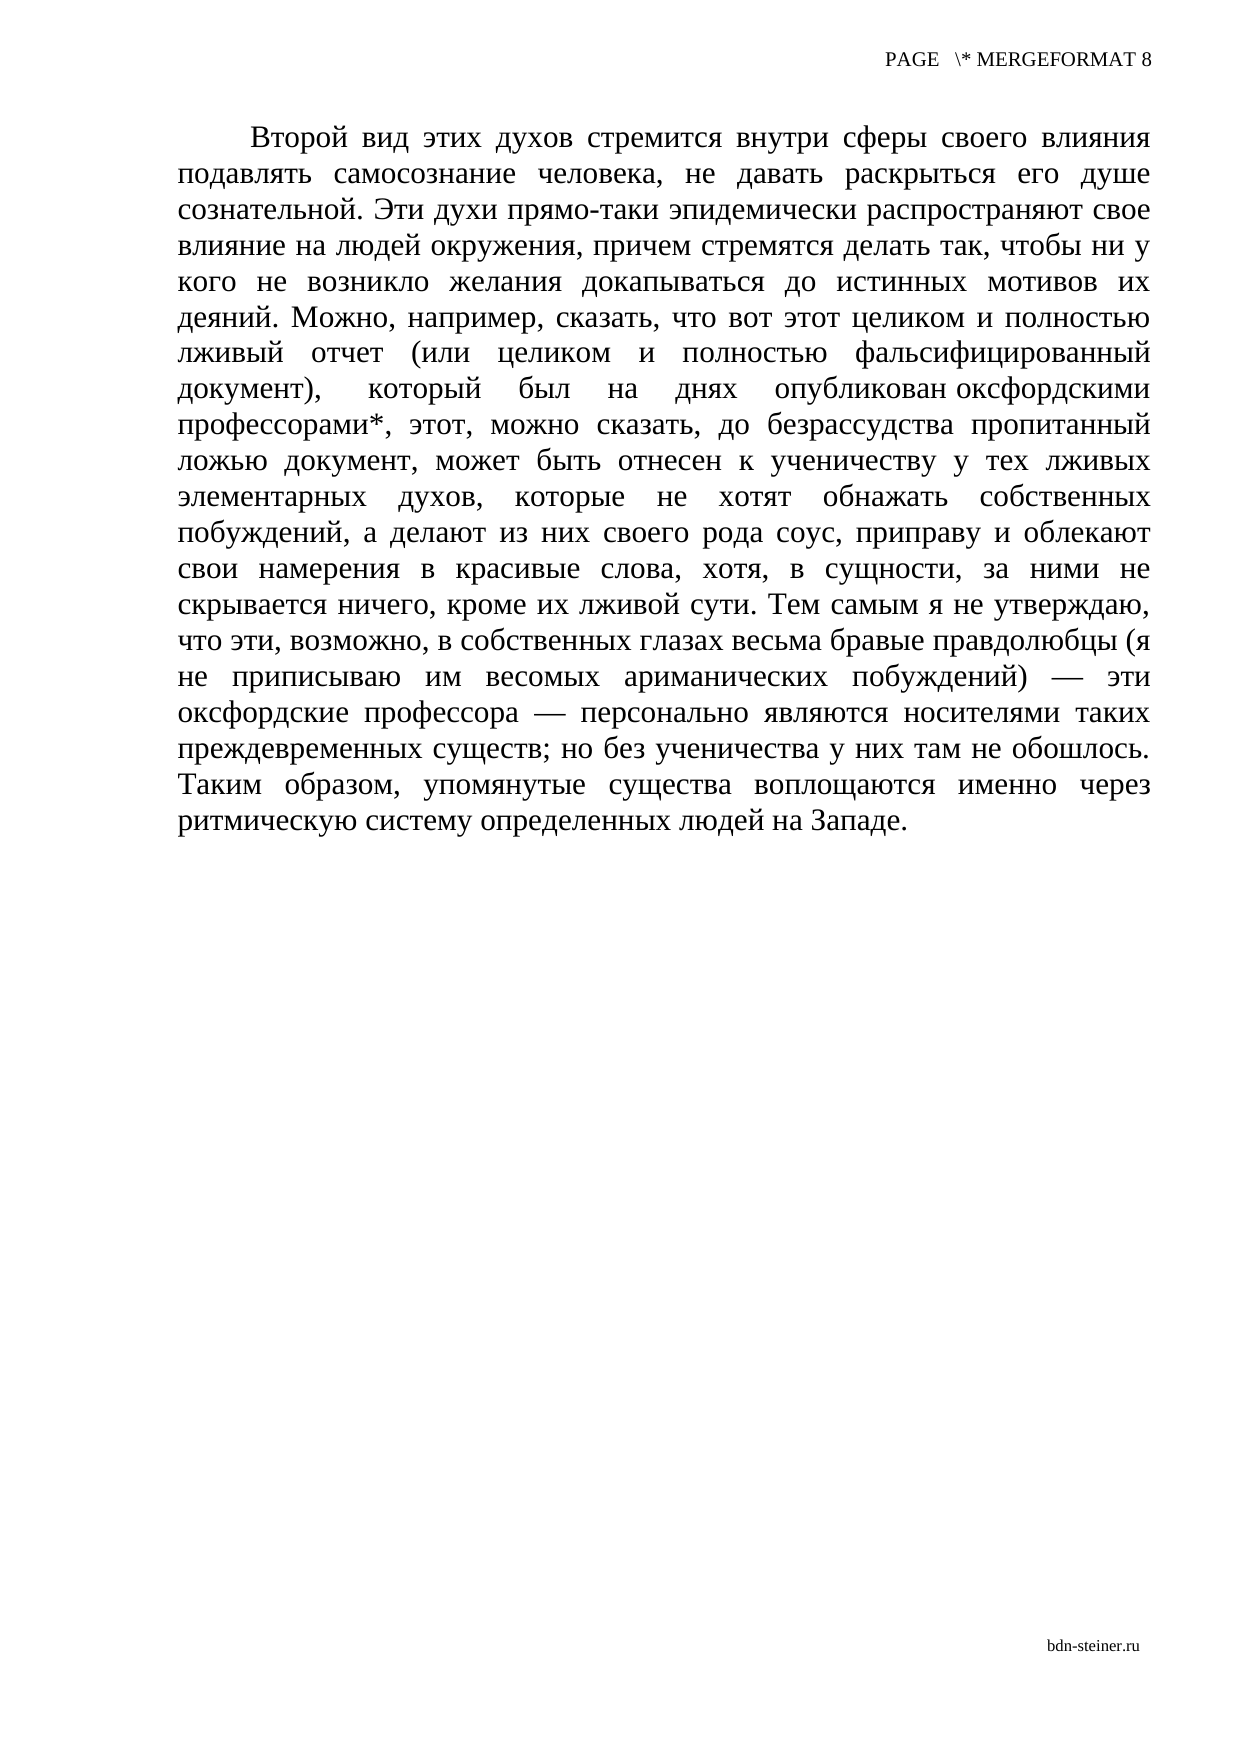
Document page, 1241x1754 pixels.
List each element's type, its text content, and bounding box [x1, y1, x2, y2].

text Второй вид этих духов стремится внутри сферы своего влияния подавлять самосознание человека, не давать раскрыться его душе сознательной. Эти духи прямо-таки эпидемически распространяют свое влияние на людей окружения, причем стремятся делать так, чтобы ни у кого не возникло желания докапываться до истинных мотивов их деяний. Можно, например, сказать, что вот этот целиком и полностью лживый отчет (или целиком и полностью фальсифицированный документ), который был на днях опубликован оксфордскими профессорами*, этот, можно сказать, до безрассудства пропитанный ложью документ, может быть отнесен к ученичеству у тех лживых элементарных духов, которые не хотят обнажать собственных побуждений, а делают из них своего рода соус, приправу и облекают свои намерения в красивые слова, хотя, в сущности, за ними не скрывается ничего, кроме их лживой сути. Тем самым я не утверждаю, что эти, возможно, в собственных глазах весьма бравые правдолюбцы (я не приписываю им весомых ариманических побуждений) — эти оксфордские профессора — персонально являются носителями таких преждевременных существ; но без ученичества у них там не обошлось. Таким образом, упомянутые существа воплощаются именно через ритмическую систему определенных людей на Западе. [177, 118, 1152, 837]
